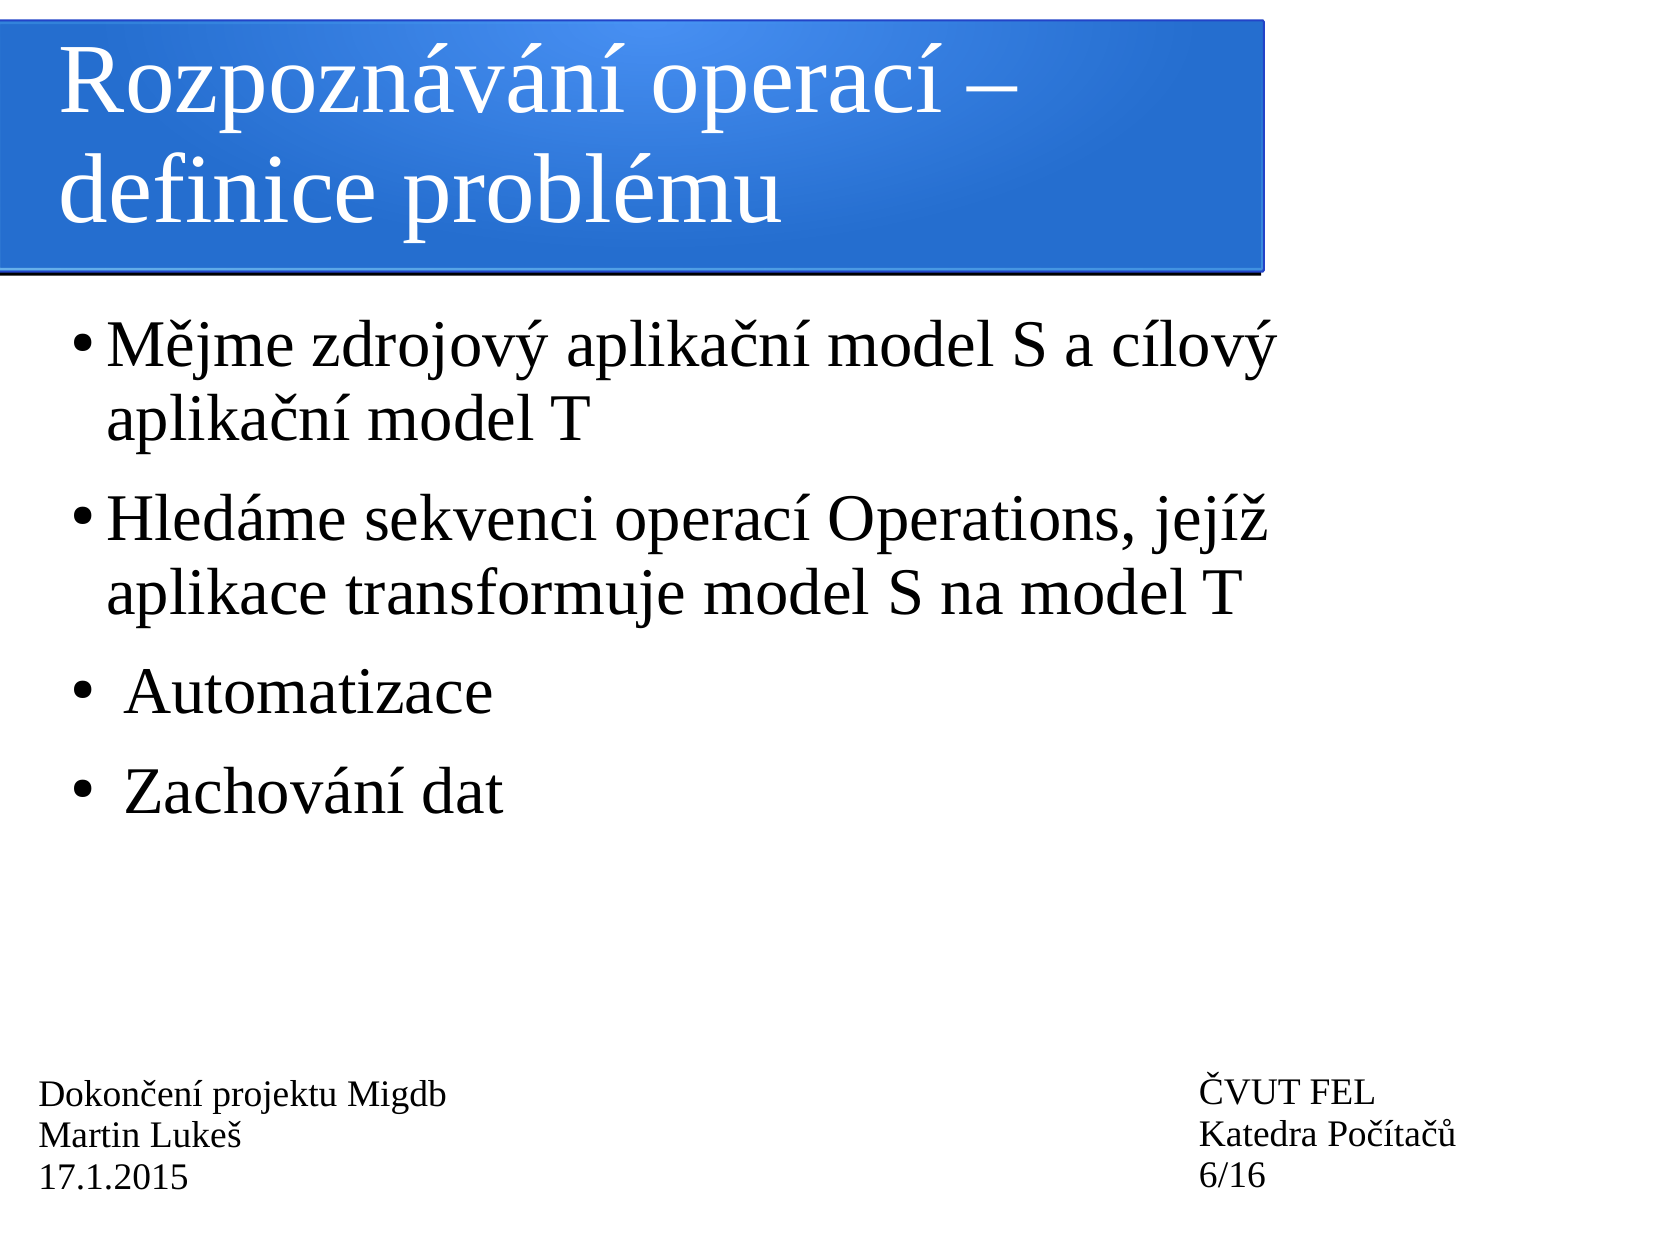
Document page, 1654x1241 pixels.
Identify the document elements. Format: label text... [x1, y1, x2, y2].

list Mějme zdrojový aplikační model S a cílový aplikační model T Hledáme sekvenci operací Operations, jejíž aplikace transformuje model S na model T Automatizace Zachování dat [35, 307, 1304, 898]
text_box Dokončení projektu Migdb Martin Lukeš 17.1.2015 [23, 1065, 1087, 1205]
text_box ČVUT FEL Katedra Počítačů <number>/16 [1184, 1063, 1571, 1204]
text_box Rozpoznávání operací – definice problému [59, 24, 1229, 245]
